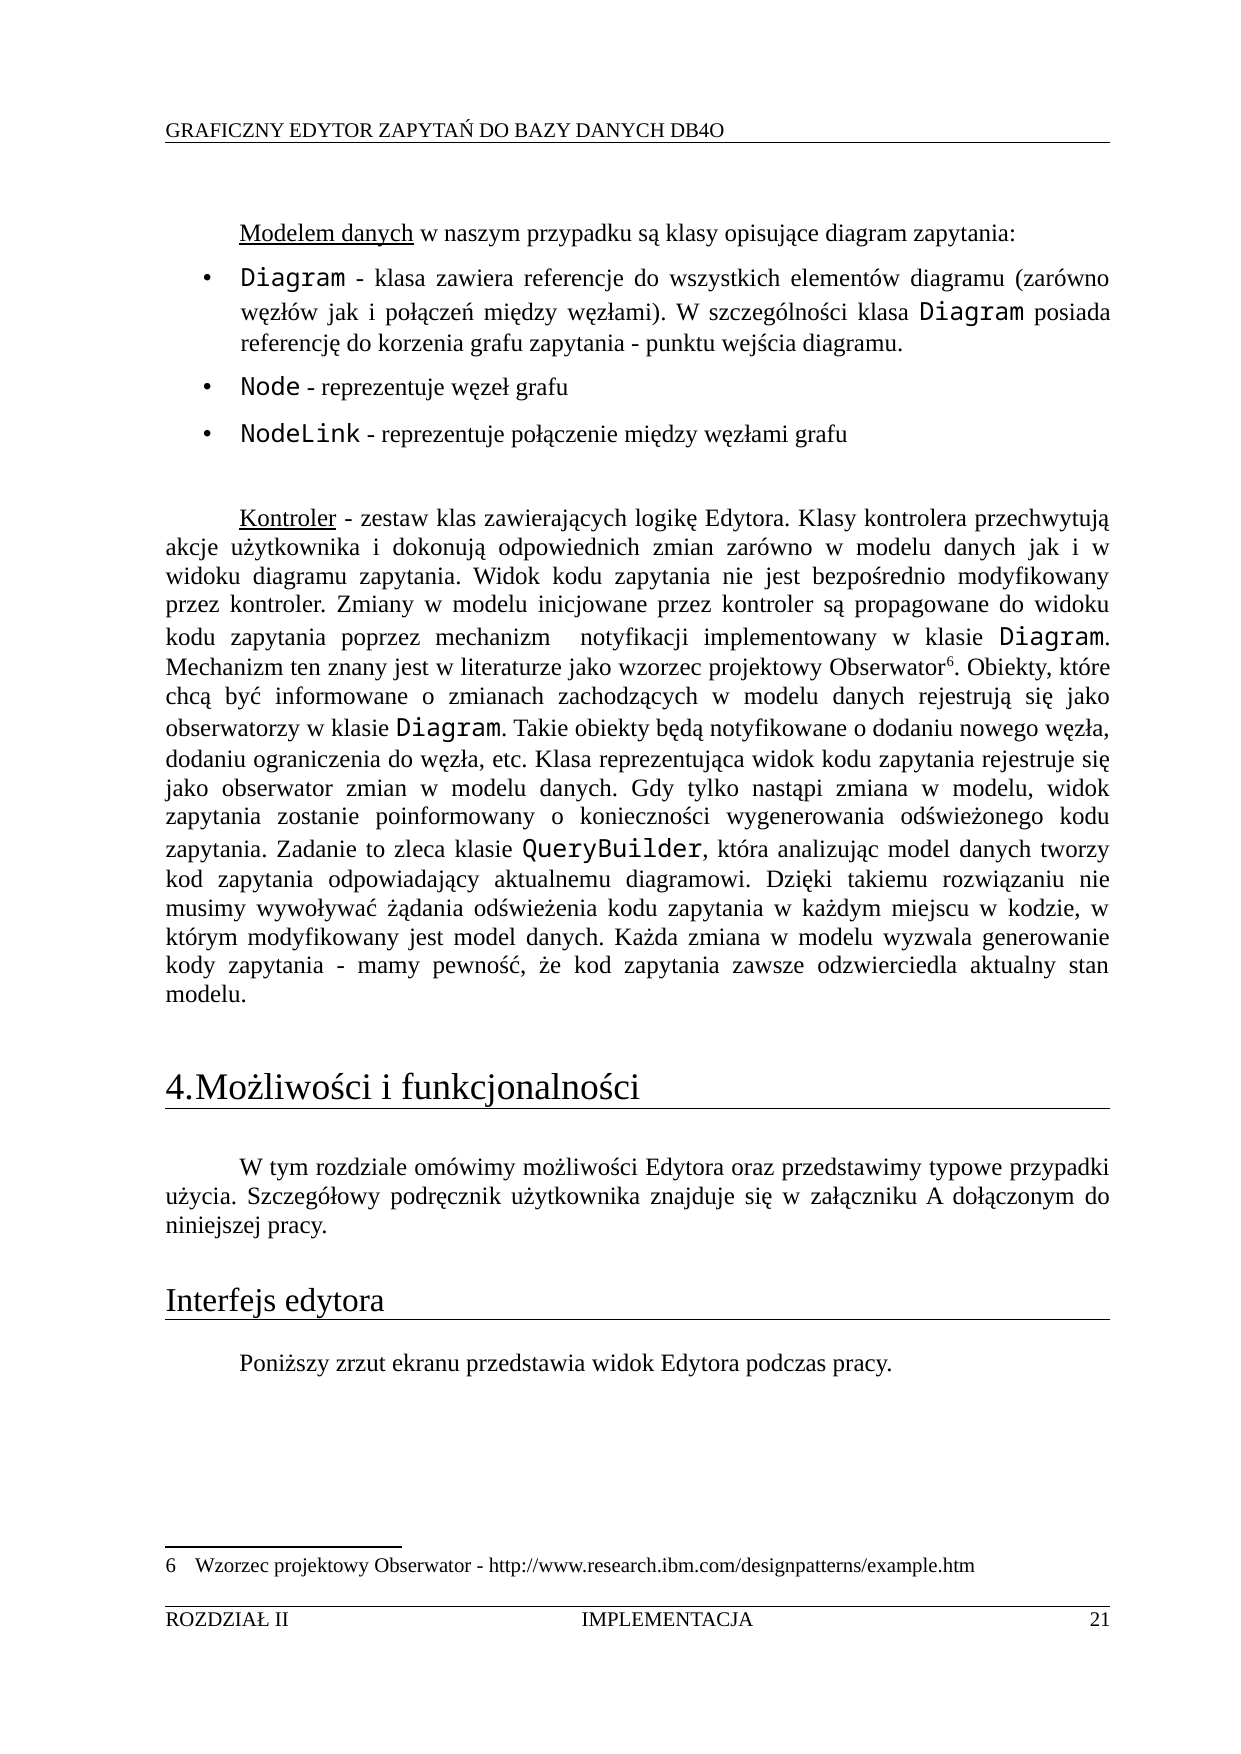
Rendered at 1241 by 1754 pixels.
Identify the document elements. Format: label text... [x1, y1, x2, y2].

text Poniższy zrzut ekranu przedstawia widok Edytora podczas pracy. [165, 1348, 1110, 1377]
text W tym rozdziale omówimy możliwości Edytora oraz przedstawimy typowe przypadki użycia. Szczegółowy podręcznik użytkownika znajduje się w załączniku A dołączonym do niniejszej pracy. [165, 1152, 1110, 1238]
text Modelem danych w naszym przypadku są klasy opisujące diagram zapytania: [165, 218, 1110, 247]
list Node - reprezentuje węzeł grafu [203, 369, 1110, 403]
subtitle Interfejs edytora [165, 1281, 1110, 1319]
subtitle Możliwości i funkcjonalności [165, 1065, 1110, 1108]
list Diagram - klasa zawiera referencje do wszystkich elementów diagramu (zarówno węzłów jak i połączeń między węzłami). W szczególności klasa Diagram posiada referencję do korzenia grafu zapytania - punktu wejścia diagramu. [203, 259, 1110, 356]
text Kontroler - zestaw klas zawierających logikę Edytora. Klasy kontrolera przechwytują akcje użytkownika i dokonują odpowiednich zmian zarówno w modelu danych jak i w widoku diagramu zapytania. Widok kodu zapytania nie jest bezpośrednio modyfikowany przez kontroler. Zmiany w modelu inicjowane przez kontroler są propagowane do widoku kodu zapytania poprzez mechanizm notyfikacji implementowany w klasie Diagram. Mechanizm ten znany jest w literaturze jako wzorzec projektowy Obserwator. Obiekty, które chcą być informowane o zmianach zachodzących w modelu danych rejestrują się jako obserwatorzy w klasie Diagram. Takie obiekty będą notyfikowane o dodaniu nowego węzła, dodaniu ograniczenia do węzła, etc. Klasa reprezentująca widok kodu zapytania rejestruje się jako obserwator zmian w modelu danych. Gdy tylko nastąpi zmiana w modelu, widok zapytania zostanie poinformowany o konieczności wygenerowania odświeżonego kodu zapytania. Zadanie to zleca klasie QueryBuilder, która analizując model danych tworzy kod zapytania odpowiadający aktualnemu diagramowi. Dzięki takiemu rozwiązaniu nie musimy wywoływać żądania odświeżenia kodu zapytania w każdym miejscu w kodzie, w którym modyfikowany jest model danych. Każda zmiana w modelu wyzwala generowanie kody zapytania - mamy pewność, że kod zapytania zawsze odzwierciedla aktualny stan modelu. [165, 503, 1110, 1008]
list NodeLink - reprezentuje połączenie między węzłami grafu [203, 416, 1110, 449]
text Wzorzec projektowy Obserwator - http://www.research.ibm.com/designpatterns/example.htm [165, 1553, 1110, 1577]
